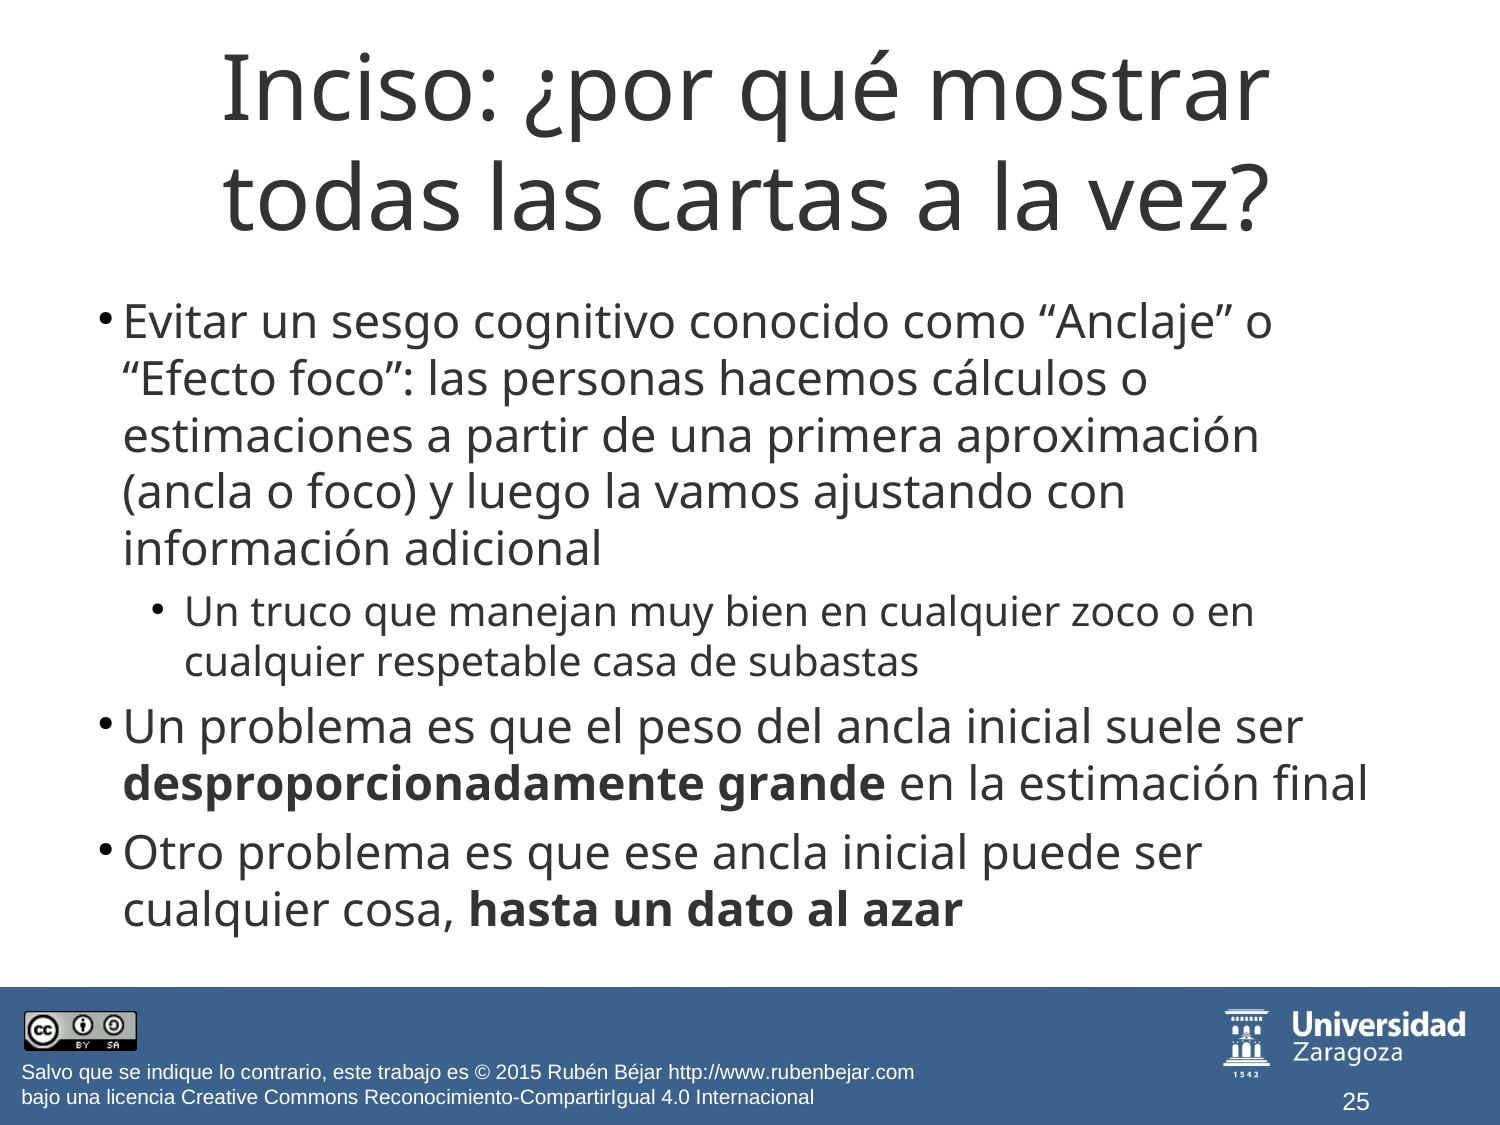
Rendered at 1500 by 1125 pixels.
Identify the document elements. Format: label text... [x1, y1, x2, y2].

picture [0, 987, 1500, 1125]
list Evitar un sesgo cognitivo conocido como “Anclaje” o “Efecto foco”: las personas hacemos cálculos o estimaciones a partir de una primera aproximación (ancla o foco) y luego la vamos ajustando con información adicional Un truco que manejan muy bien en cualquier zoco o en cualquier respetable casa de subastas Un problema es que el peso del ancla inicial suele ser desproporcionadamente grande en la estimación final Otro problema es que ese ancla inicial puede ser cualquier cosa, hasta un dato al azar [82, 283, 1418, 957]
title Inciso: ¿por qué mostrar todas las cartas a la vez? [74, 21, 1420, 257]
